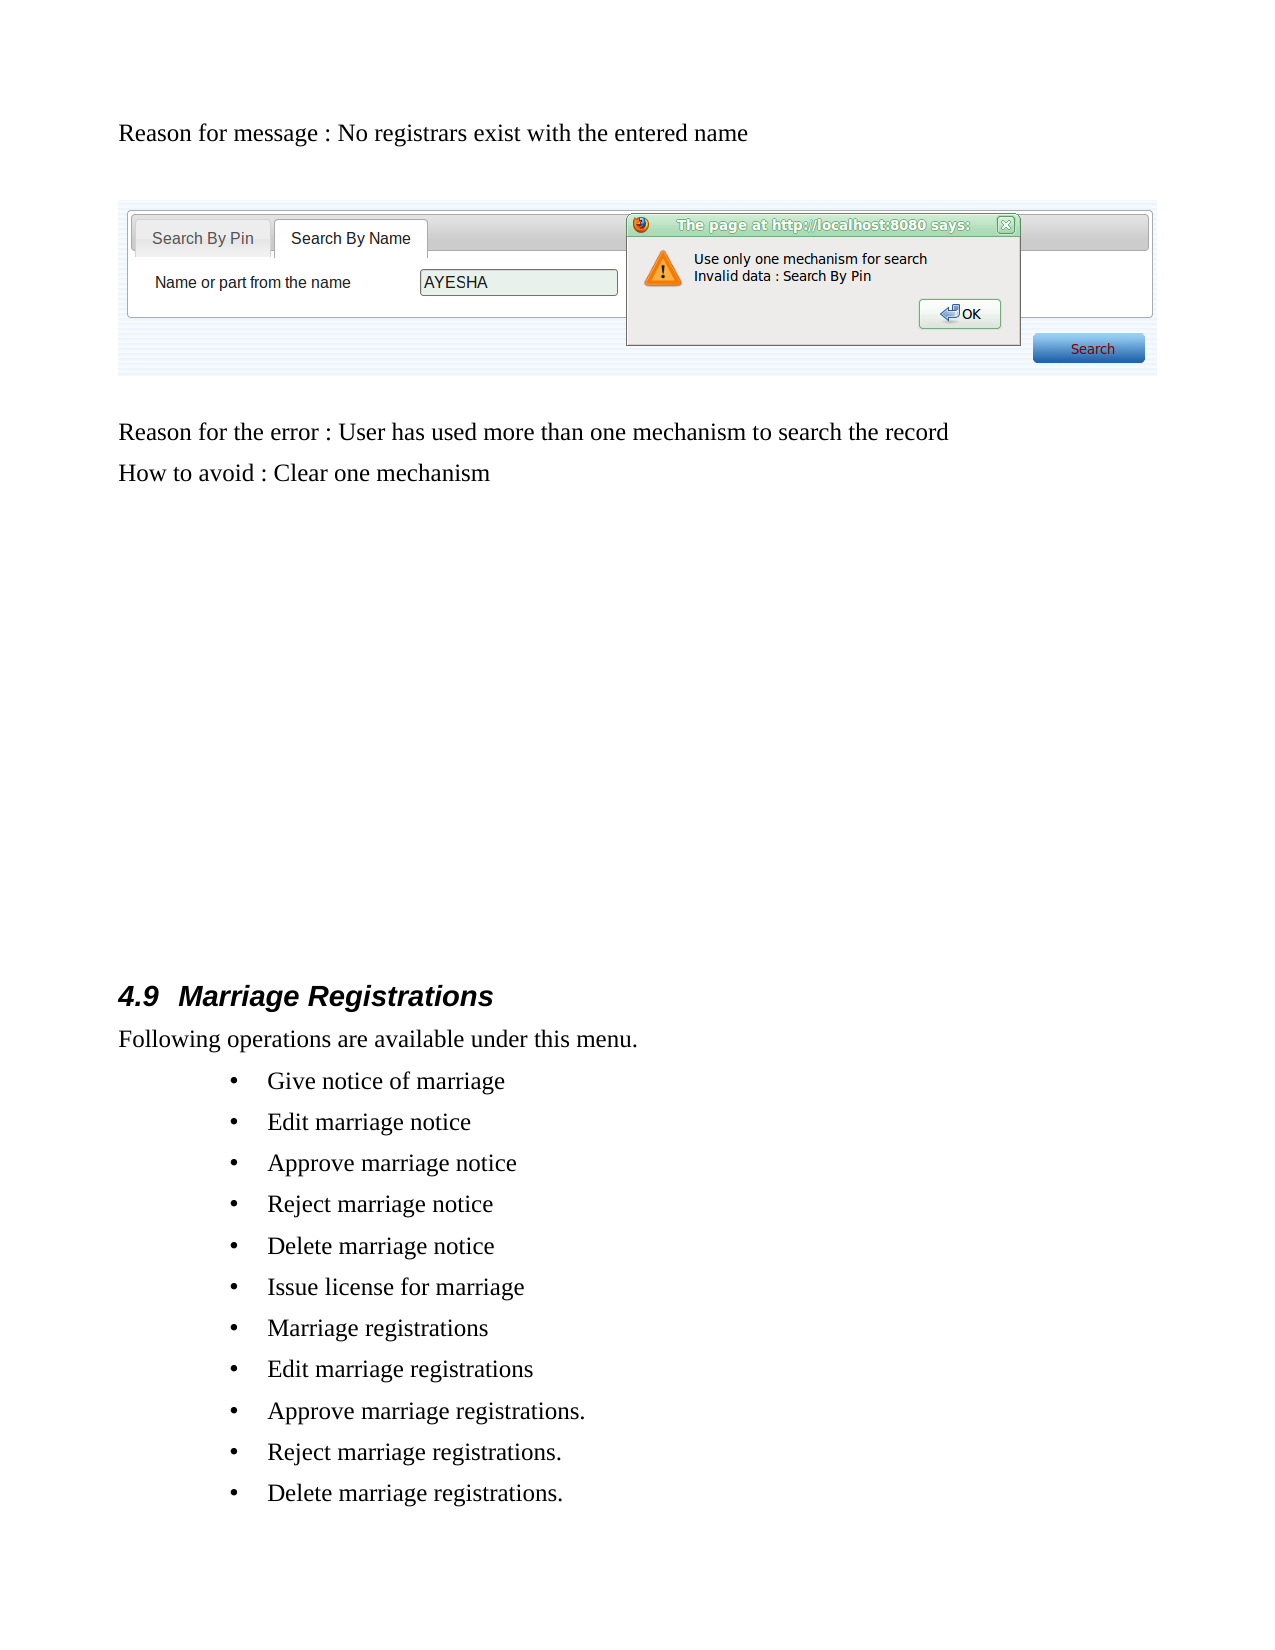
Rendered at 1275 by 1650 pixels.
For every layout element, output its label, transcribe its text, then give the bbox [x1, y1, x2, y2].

list Edit marriage notice [229, 1107, 1157, 1136]
list Give notice of marriage [229, 1066, 1157, 1094]
list Marriage registrations [229, 1313, 1157, 1342]
text Following operations are available under this menu. [118, 1024, 1157, 1053]
text Reason for the error : User has used more than one mechanism to search the record [118, 417, 1157, 446]
text Reason for message : No registrars exist with the entered name [118, 118, 1157, 147]
list Delete marriage notice [229, 1231, 1157, 1259]
picture [118, 200, 1157, 376]
list Delete marriage registrations. [229, 1478, 1157, 1507]
list Issue license for marriage [229, 1272, 1157, 1301]
list Approve marriage registrations. [229, 1396, 1157, 1424]
list Reject marriage registrations. [229, 1437, 1157, 1466]
list Reject marriage notice [229, 1189, 1157, 1218]
list Edit marriage registrations [229, 1354, 1157, 1383]
subtitle Marriage Registrations [118, 978, 1157, 1012]
list Approve marriage notice [229, 1148, 1157, 1177]
text How to avoid : Clear one mechanism [118, 458, 1157, 487]
